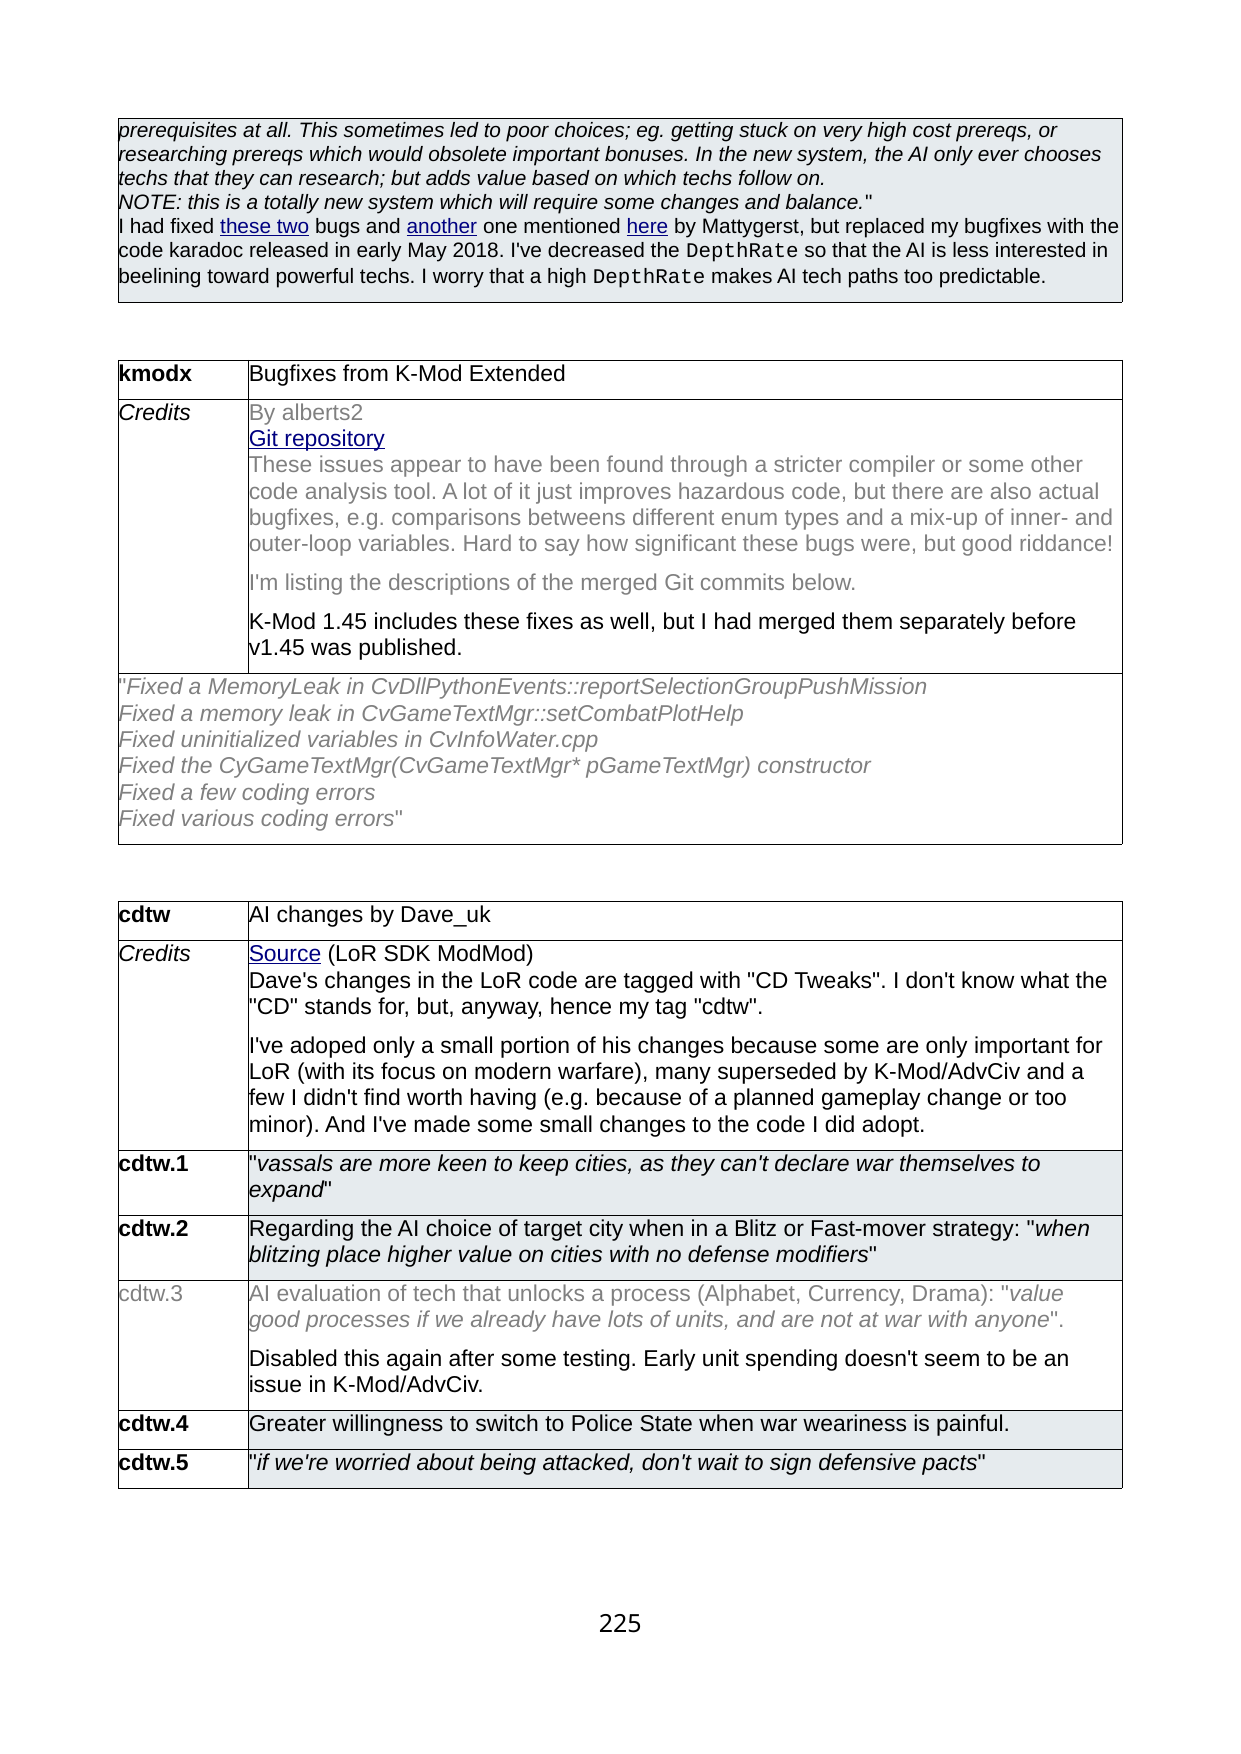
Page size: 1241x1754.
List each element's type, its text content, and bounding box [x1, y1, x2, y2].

table_cell cdtw.5 [119, 1450, 248, 1488]
table_cell prerequisites at all. This sometimes led to poor choices; eg. getting stuck on very high cost prereqs, or researching prereqs which would obsolete important bonuses. In the new system, the AI only ever chooses techs that they can research; but adds value based on which techs follow on. NOTE: this is a totally new system which will require some changes and balance." I had fixed these two bugs and another one mentioned here by Mattygerst, but replaced my bugfixes with the code karadoc released in early May 2018. I've decreased the DepthRate so that the AI is less interested in beelining toward powerful techs. I worry that a high DepthRate makes AI tech paths too predictable. [119, 119, 1122, 302]
table_header Bugfixes from K-Mod Extended [249, 361, 1122, 398]
table_cell cdtw.3 [119, 1281, 248, 1410]
table_cell Source (LoR SDK ModMod) Dave's changes in the LoR code are tagged with "CD Tweaks". I don't know what the "CD" stands for, but, anyway, hence my tag "cdtw". I've adoped only a small portion of his changes because some are only important for LoR (with its focus on modern warfare), many superseded by K-Mod/AdvCiv and a few I didn't find worth having (e.g. because of a planned gameplay change or too minor). And I've made some small changes to the code I did adopt. [249, 941, 1122, 1149]
table_cell cdtw.2 [119, 1216, 248, 1280]
table_cell Greater willingness to switch to Police State when war weariness is painful. [249, 1411, 1122, 1449]
table_cell AI evaluation of tech that unlocks a process (Alphabet, Currency, Drama): "value good processes if we already have lots of units, and are not at war with anyone". Disabled this again after some testing. Early unit spending doesn't seem to be an issue in K-Mod/AdvCiv. [249, 1281, 1122, 1410]
table_cell "if we're worried about being attacked, don't wait to sign defensive pacts" [249, 1450, 1122, 1488]
table_header cdtw [119, 902, 248, 940]
table_cell cdtw.4 [119, 1411, 248, 1449]
table_header AI changes by Dave_uk [249, 902, 1122, 940]
table_cell By alberts2 Git repository These issues appear to have been found through a stricter compiler or some other code analysis tool. A lot of it just improves hazardous code, but there are also actual bugfixes, e.g. comparisons betweens different enum types and a mix-up of inner- and outer-loop variables. Hard to say how significant these bugs were, but good riddance! I'm listing the descriptions of the merged Git commits below. K-Mod 1.45 includes these fixes as well, but I had merged them separately before v1.45 was published. [249, 400, 1122, 673]
table_cell Regarding the AI choice of target city when in a Blitz or Fast-mover strategy: "when blitzing place higher value on cities with no defense modifiers" [249, 1216, 1122, 1280]
table_cell Credits [119, 941, 248, 1149]
table_cell cdtw.1 [119, 1151, 248, 1215]
table_cell "vassals are more keen to keep cities, as they can't declare war themselves to expand" [249, 1151, 1122, 1215]
table_cell "Fixed a MemoryLeak in CvDllPythonEvents::reportSelectionGroupPushMission Fixed a memory leak in CvGameTextMgr::setCombatPlotHelp Fixed uninitialized variables in CvInfoWater.cpp Fixed the CyGameTextMgr(CvGameTextMgr* pGameTextMgr) constructor Fixed a few coding errors Fixed various coding errors" [119, 674, 1122, 844]
table_cell Credits [119, 400, 248, 673]
table_header kmodx [119, 361, 248, 398]
